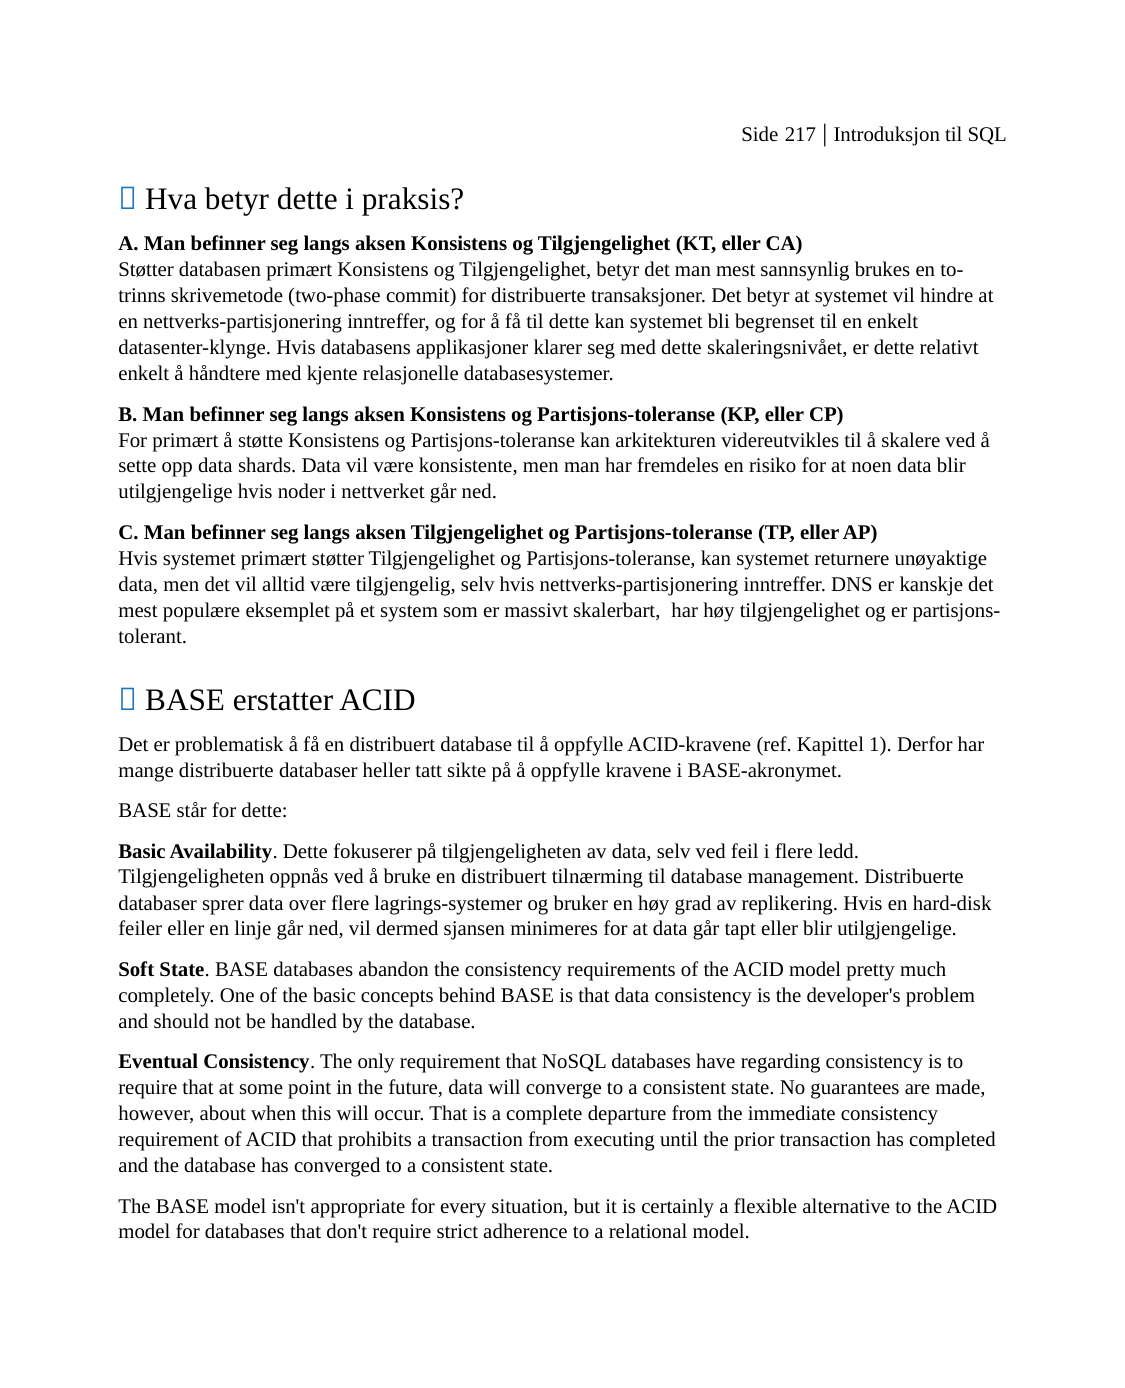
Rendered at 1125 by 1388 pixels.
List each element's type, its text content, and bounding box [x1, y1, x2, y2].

text C. Man befinner seg langs aksen Tilgjengelighet og Partisjons-toleranse (TP, eller AP) Hvis systemet primært støtter Tilgjengelighet og Partisjons-toleranse, kan systemet returnere unøyaktige data, men det vil alltid være tilgjengelig, selv hvis nettverks-partisjonering inntreffer. DNS er kanskje det mest populære eksemplet på et system som er massivt skalerbart, har høy tilgjengelighet og er partisjons-tolerant. [118, 520, 1007, 648]
text BASE står for dette: [118, 798, 1007, 822]
text The BASE model isn't appropriate for every situation, but it is certainly a flexible alternative to the ACID model for databases that don't require strict adherence to a relational model. [118, 1193, 1007, 1243]
text Det er problematisk å få en distribuert database til å oppfylle ACID-kravene (ref. Kapittel 1). Derfor har mange distribuerte databaser heller tatt sikte på å oppfylle kravene i BASE-akronymet. [118, 732, 1007, 782]
text Soft State. BASE databases abandon the consistency requirements of the ACID model pretty much completely. One of the basic concepts behind BASE is that data consistency is the developer's problem and should not be handled by the database. [118, 957, 1007, 1033]
text Eventual Consistency. The only requirement that NoSQL databases have regarding consistency is to require that at some point in the future, data will converge to a consistent state. No guarantees are made, however, about when this will occur. That is a complete departure from the immediate consistency requirement of ACID that prohibits a transaction from executing until the prior transaction has completed and the database has converged to a consistent state. [118, 1049, 1007, 1177]
subtitle  BASE erstatter ACID [118, 677, 1007, 719]
text A. Man befinner seg langs aksen Konsistens og Tilgjengelighet (KT, eller CA) Støtter databasen primært Konsistens og Tilgjengelighet, betyr det man mest sannsynlig brukes en to-trinns skrivemetode (two-phase commit) for distribuerte transaksjoner. Det betyr at systemet vil hindre at en nettverks-partisjonering inntreffer, og for å få til dette kan systemet bli begrenset til en enkelt datasenter-klynge. Hvis databasens applikasjoner klarer seg med dette skaleringsnivået, er dette relativt enkelt å håndtere med kjente relasjonelle databasesystemer. [118, 231, 1007, 385]
text B. Man befinner seg langs aksen Konsistens og Partisjons-toleranse (KP, eller CP) For primært å støtte Konsistens og Partisjons-toleranse kan arkitekturen videreutvikles til å skalere ved å sette opp data shards. Data vil være konsistente, men man har fremdeles en risiko for at noen data blir utilgjengelige hvis noder i nettverket går ned. [118, 402, 1007, 503]
text Basic Availability. Dette fokuserer på tilgjengeligheten av data, selv ved feil i flere ledd. Tilgjengeligheten oppnås ved å bruke en distribuert tilnærming til database management. Distribuerte databaser sprer data over flere lagrings-systemer og bruker en høy grad av replikering. Hvis en hard-disk feiler eller en linje går ned, vil dermed sjansen minimeres for at data går tapt eller blir utilgjengelige. [118, 838, 1007, 940]
subtitle  Hva betyr dette i praksis? [118, 176, 1007, 219]
